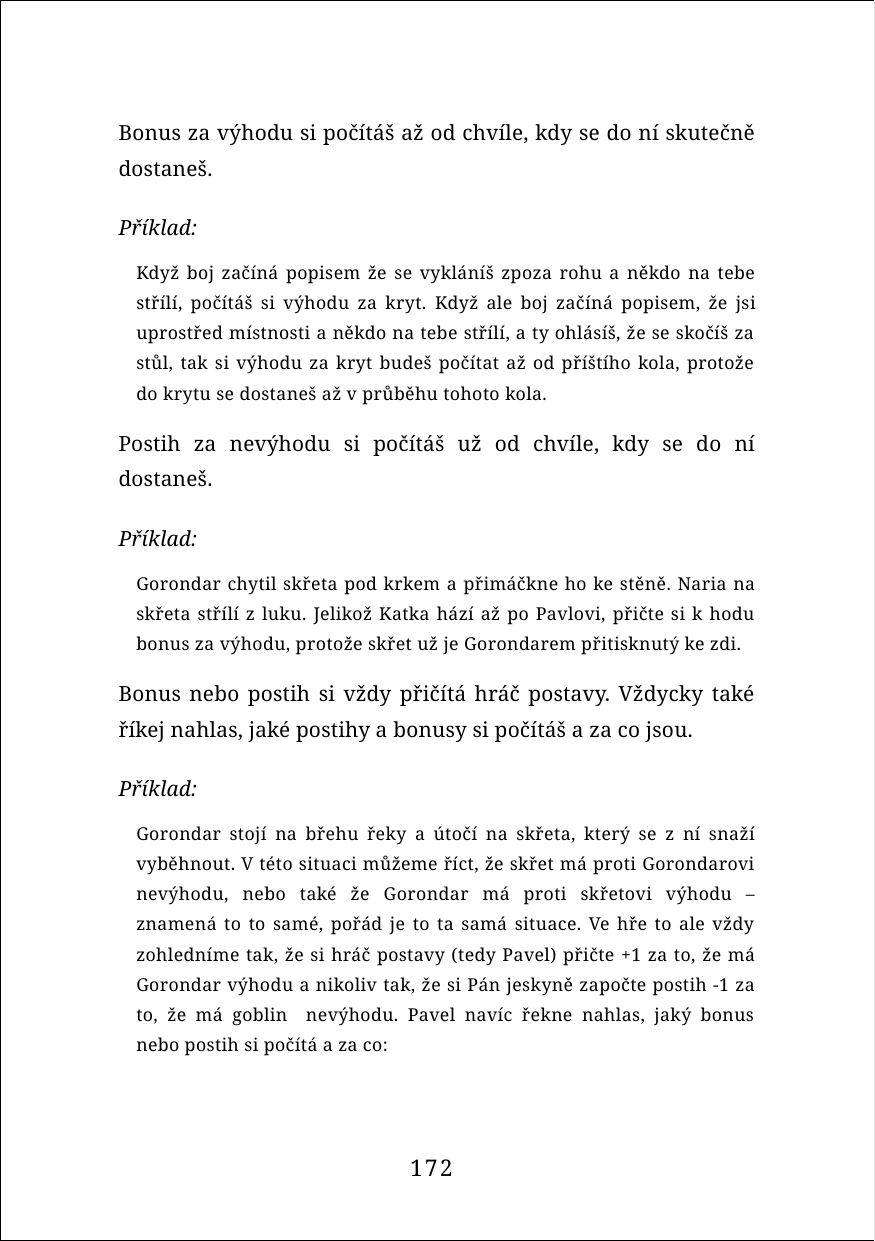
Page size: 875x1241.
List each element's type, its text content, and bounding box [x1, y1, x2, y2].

text Gorondar chytil skřeta pod krkem a přimáčkne ho ke stěně. Naria na skřeta střílí z luku. Jelikož Katka hází až po Pavlovi, přičte si k hodu bonus za výhodu, protože skřet už je Gorondarem přitisknutý ke zdi. [136, 571, 756, 656]
text Bonus nebo postih si vždy přičítá hráč postavy. Vždycky také říkej nahlas, jaké postihy a bonusy si počítáš a za co jsou. [118, 679, 756, 743]
text Příklad: [118, 774, 756, 802]
text Příklad: [118, 524, 756, 552]
text Když boj začíná popisem že se vykláníš zpoza rohu a někdo na tebe střílí, počítáš si výhodu za kryt. Když ale boj začíná popisem, že jsi uprostřed místnosti a někdo na tebe střílí, a ty ohlásíš, že se skočíš za stůl, tak si výhodu za kryt budeš počítat až od příštího kola, protože do krytu se dostaneš až v průběhu tohoto kola. [136, 260, 756, 405]
text Bonus za výhodu si počítáš až od chvíle, kdy se do ní skutečně dostaneš. [118, 118, 756, 182]
text Příklad: [118, 213, 756, 241]
text Postih za nevýhodu si počítáš už od chvíle, kdy se do ní dostaneš. [118, 429, 756, 493]
text Gorondar stojí na břehu řeky a útočí na skřeta, který se z ní snaží vyběhnout. V této situaci můžeme říct, že skřet má proti Gorondarovi nevýhodu, nebo také že Gorondar má proti skřetovi výhodu – znamená to to samé, pořád je to ta samá situace. Ve hře to ale vždy zohledníme tak, že si hráč postavy (tedy Pavel) přičte +1 za to, že má Gorondar výhodu a nikoliv tak, že si Pán jeskyně započte postih -1 za to, že má goblin nevýhodu. Pavel navíc řekne nahlas, jaký bonus nebo postih si počítá a za co: [136, 821, 756, 1057]
